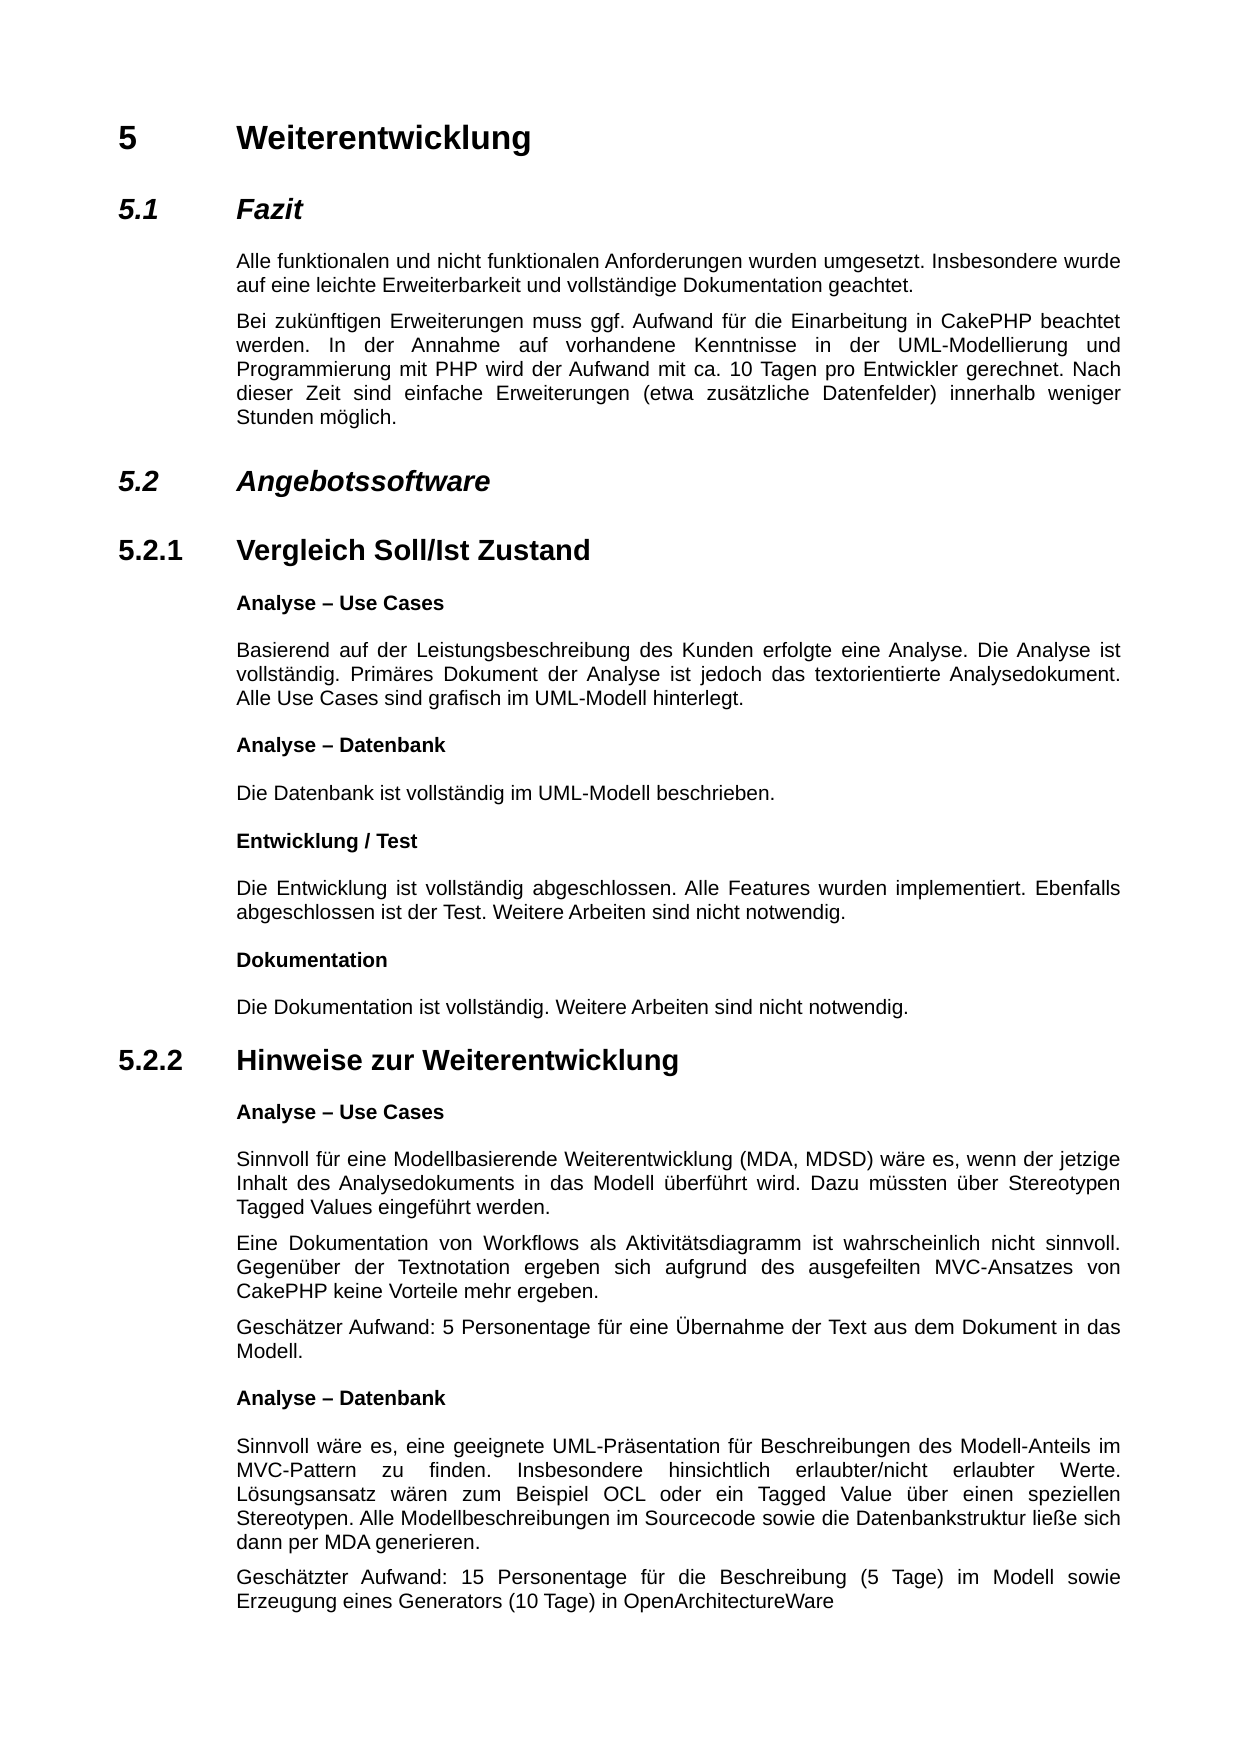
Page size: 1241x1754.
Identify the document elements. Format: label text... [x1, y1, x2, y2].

text Analyse – Datenbank [236, 733, 1122, 757]
subtitle Weiterentwicklung [118, 118, 1122, 157]
text Geschätzer Aufwand: 5 Personentage für eine Übernahme der Text aus dem Dokument in das Modell. [236, 1314, 1122, 1362]
text Die Entwicklung ist vollständig abgeschlossen. Alle Features wurden implementiert. Ebenfalls abgeschlossen ist der Test. Weitere Arbeiten sind nicht notwendig. [236, 876, 1122, 924]
text Sinnvoll wäre es, eine geeignete UML-Präsentation für Beschreibungen des Modell-Anteils im MVC-Pattern zu finden. Insbesondere hinsichtlich erlaubter/nicht erlaubter Werte. Lösungsansatz wären zum Beispiel OCL oder ein Tagged Value über einen speziellen Stereotypen. Alle Modellbeschreibungen im Sourcecode sowie die Datenbankstruktur ließe sich dann per MDA generieren. [236, 1434, 1122, 1553]
text Entwicklung / Test [236, 828, 1122, 852]
text Sinnvoll für eine Modellbasierende Weiterentwicklung (MDA, MDSD) wäre es, wenn der jetzige Inhalt des Analysedokuments in das Modell überführt wird. Dazu müssten über Stereotypen Tagged Values eingeführt werden. [236, 1147, 1122, 1219]
subtitle Fazit [118, 192, 1122, 226]
subtitle Vergleich Soll/Ist Zustand [118, 533, 1122, 567]
text Eine Dokumentation von Workflows als Aktivitätsdiagramm ist wahrscheinlich nicht sinnvoll. Gegenüber der Textnotation ergeben sich aufgrund des ausgefeilten MVC-Ansatzes von CakePHP keine Vorteile mehr ergeben. [236, 1231, 1122, 1303]
text Die Datenbank ist vollständig im UML-Modell beschrieben. [236, 781, 1122, 805]
subtitle Hinweise zur Weiterentwicklung [118, 1043, 1122, 1076]
text Die Dokumentation ist vollständig. Weitere Arbeiten sind nicht notwendig. [236, 995, 1122, 1019]
text Dokumentation [236, 947, 1122, 971]
text Basierend auf der Leistungsbeschreibung des Kunden erfolgte eine Analyse. Die Analyse ist vollständig. Primäres Dokument der Analyse ist jedoch das textorientierte Analysedokument. Alle Use Cases sind grafisch im UML-Modell hinterlegt. [236, 638, 1122, 710]
text Bei zukünftigen Erweiterungen muss ggf. Aufwand für die Einarbeitung in CakePHP beachtet werden. In der Annahme auf vorhandene Kenntnisse in der UML-Modellierung und Programmierung mit PHP wird der Aufwand mit ca. 10 Tagen pro Entwickler gerechnet. Nach dieser Zeit sind einfache Erweiterungen (etwa zusätzliche Datenfelder) innerhalb weniger Stunden möglich. [236, 309, 1122, 429]
text Alle funktionalen und nicht funktionalen Anforderungen wurden umgesetzt. Insbesondere wurde auf eine leichte Erweiterbarkeit und vollständige Dokumentation geachtet. [236, 249, 1122, 297]
text Analyse – Use Cases [236, 1100, 1122, 1124]
subtitle Angebotssoftware [118, 464, 1122, 498]
text Analyse – Use Cases [236, 590, 1122, 614]
text Analyse – Datenbank [236, 1386, 1122, 1410]
text Geschätzter Aufwand: 15 Personentage für die Beschreibung (5 Tage) im Modell sowie Erzeugung eines Generators (10 Tage) in OpenArchitectureWare [236, 1565, 1122, 1613]
